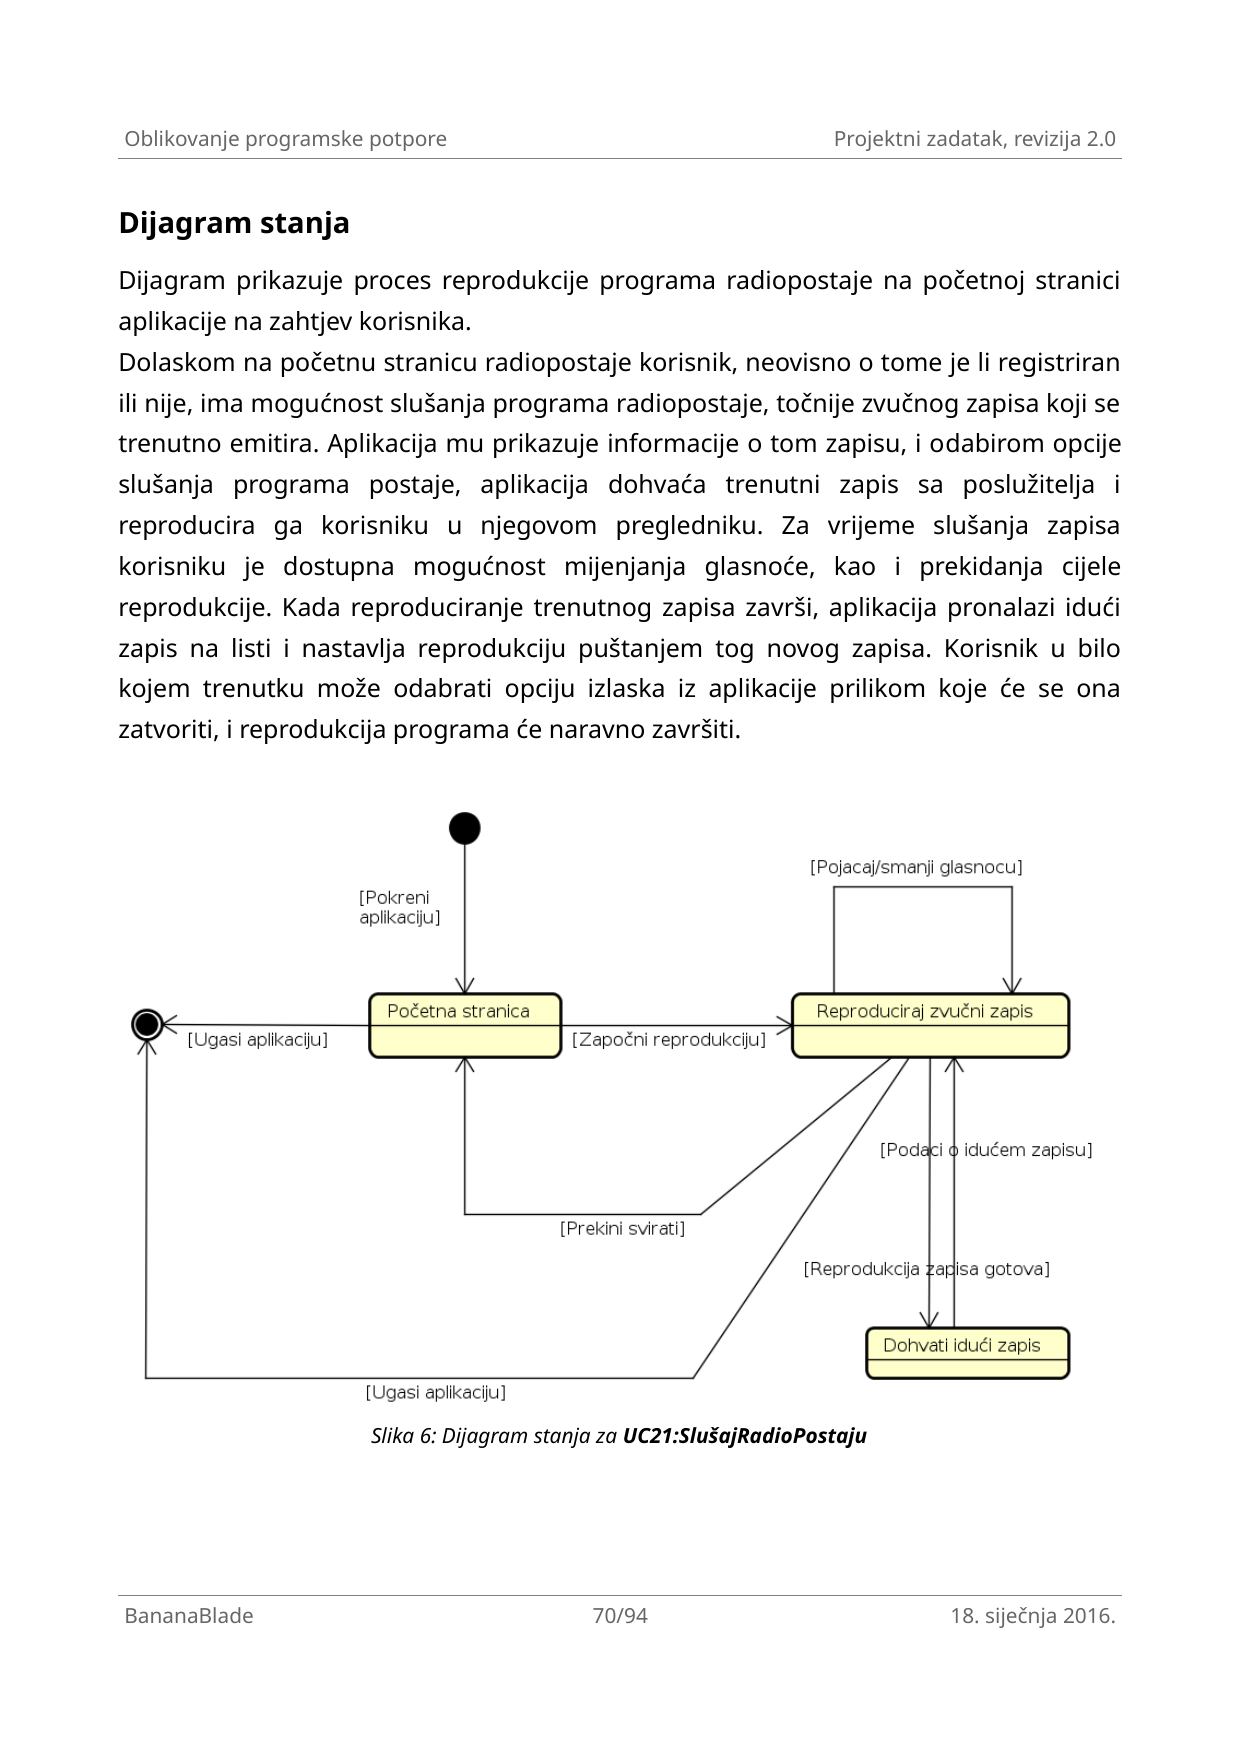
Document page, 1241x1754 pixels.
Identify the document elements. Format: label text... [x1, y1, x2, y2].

text Dolaskom na početnu stranicu radiopostaje korisnik, neovisno o tome je li registriran ili nije, ima mogućnost slušanja programa radiopostaje, točnije zvučnog zapisa koji se trenutno emitira. Aplikacija mu prikazuje informacije o tom zapisu, i odabirom opcije slušanja programa postaje, aplikacija dohvaća trenutni zapis sa poslužitelja i reproducira ga korisniku u njegovom pregledniku. Za vrijeme slušanja zapisa korisniku je dostupna mogućnost mijenjanja glasnoće, kao i prekidanja cijele reprodukcije. Kada reproduciranje trenutnog zapisa završi, aplikacija pronalazi idući zapis na listi i nastavlja reprodukciju puštanjem tog novog zapisa. Korisnik u bilo kojem trenutku može odabrati opciju izlaska iz aplikacije prilikom koje će se ona zatvoriti, i reprodukcija programa će naravno završiti. [118, 344, 1122, 746]
subtitle Dijagram stanja [118, 203, 1122, 242]
picture [118, 799, 1123, 1416]
text Slika 6: Dijagram stanja za UC21:SlušajRadioPostaju [118, 1416, 1122, 1450]
text Dijagram prikazuje proces reprodukcije programa radiopostaje na početnoj stranici aplikacije na zahtjev korisnika. [118, 263, 1122, 338]
